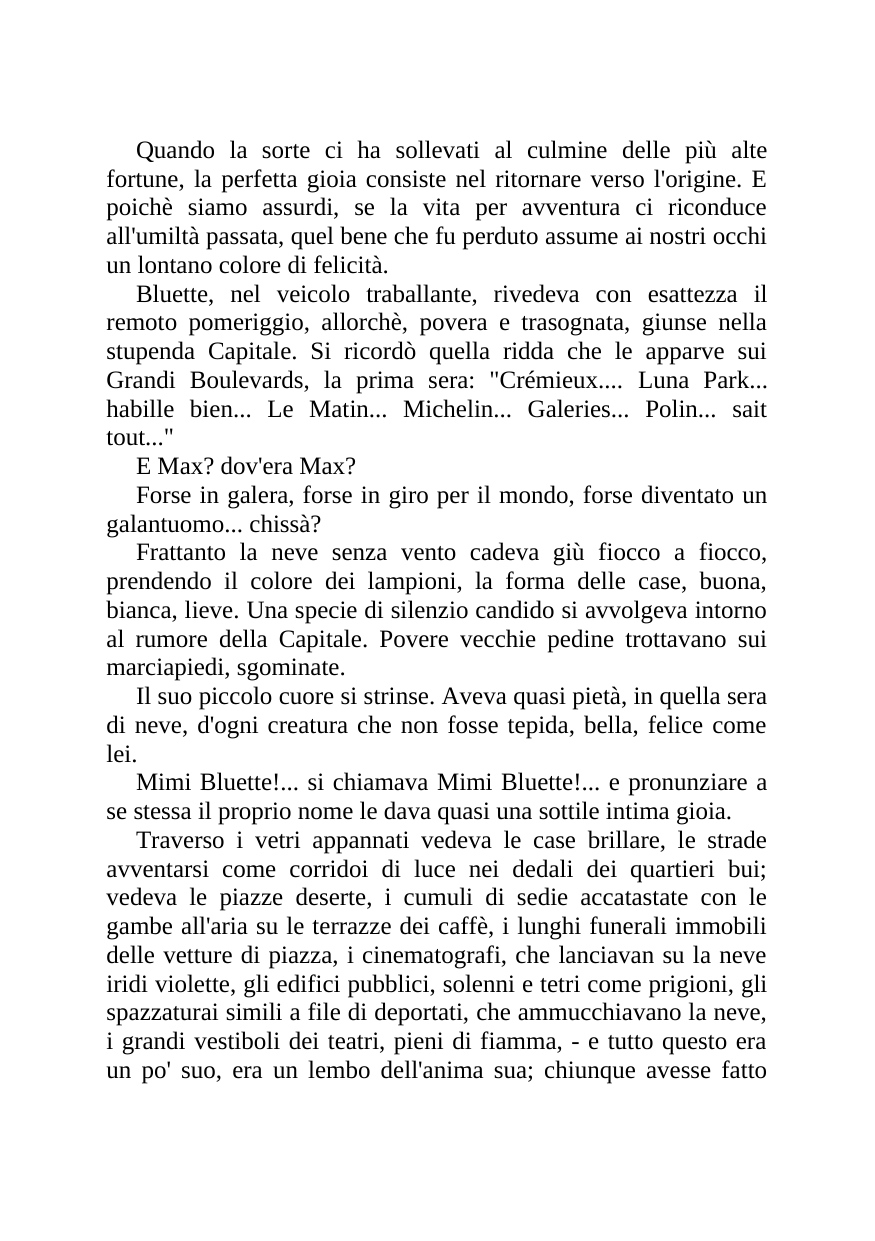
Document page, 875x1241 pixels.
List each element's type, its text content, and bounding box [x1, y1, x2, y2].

text Frattanto la neve senza vento cadeva giù fiocco a fiocco, prendendo il colore dei lampioni, la forma delle case, buona, bianca, lieve. Una specie di silenzio candido si avvolgeva intorno al rumore della Capitale. Povere vecchie pedine trottavano sui marciapiedi, sgominate. [106, 537, 768, 681]
text E Max? dov'era Max? [106, 451, 768, 480]
text Mimi Bluette!... si chiamava Mimi Bluette!... e pronunziare a se stessa il proprio nome le dava quasi una sottile intima gioia. [106, 767, 768, 825]
text Il suo piccolo cuore si strinse. Aveva quasi pietà, in quella sera di neve, d'ogni creatura che non fosse tepida, bella, felice come lei. [106, 681, 768, 767]
text Traverso i vetri appannati vedeva le case brillare, le strade avventarsi come corridoi di luce nei dedali dei quartieri bui; vedeva le piazze deserte, i cumuli di sedie accatastate con le gambe all'aria su le terrazze dei caffè, i lunghi funerali immobili delle vetture di piazza, i cinematografi, che lanciavan su la neve iridi violette, gli edifici pubblici, solenni e tetri come prigioni, gli spazzaturai simili a file di deportati, che ammucchiavano la neve, i grandi vestiboli dei teatri, pieni di fiamma, - e tutto questo era un po' suo, era un lembo dell'anima sua; chiunque avesse fatto [106, 825, 768, 1084]
text Quando la sorte ci ha sollevati al culmine delle più alte fortune, la perfetta gioia consiste nel ritornare verso l'origine. E poichè siamo assurdi, se la vita per avventura ci riconduce all'umiltà passata, quel bene che fu perduto assume ai nostri occhi un lontano colore di felicità. [106, 135, 768, 279]
text Forse in galera, forse in giro per il mondo, forse diventato un galantuomo... chissà? [106, 480, 768, 537]
text Bluette, nel veicolo traballante, rivedeva con esattezza il remoto pomeriggio, allorchè, povera e trasognata, giunse nella stupenda Capitale. Si ricordò quella ridda che le apparve sui Grandi Boulevards, la prima sera: "Crémieux.... Luna Park... habille bien... Le Matin... Michelin... Galeries... Polin... sait tout..." [106, 279, 768, 451]
